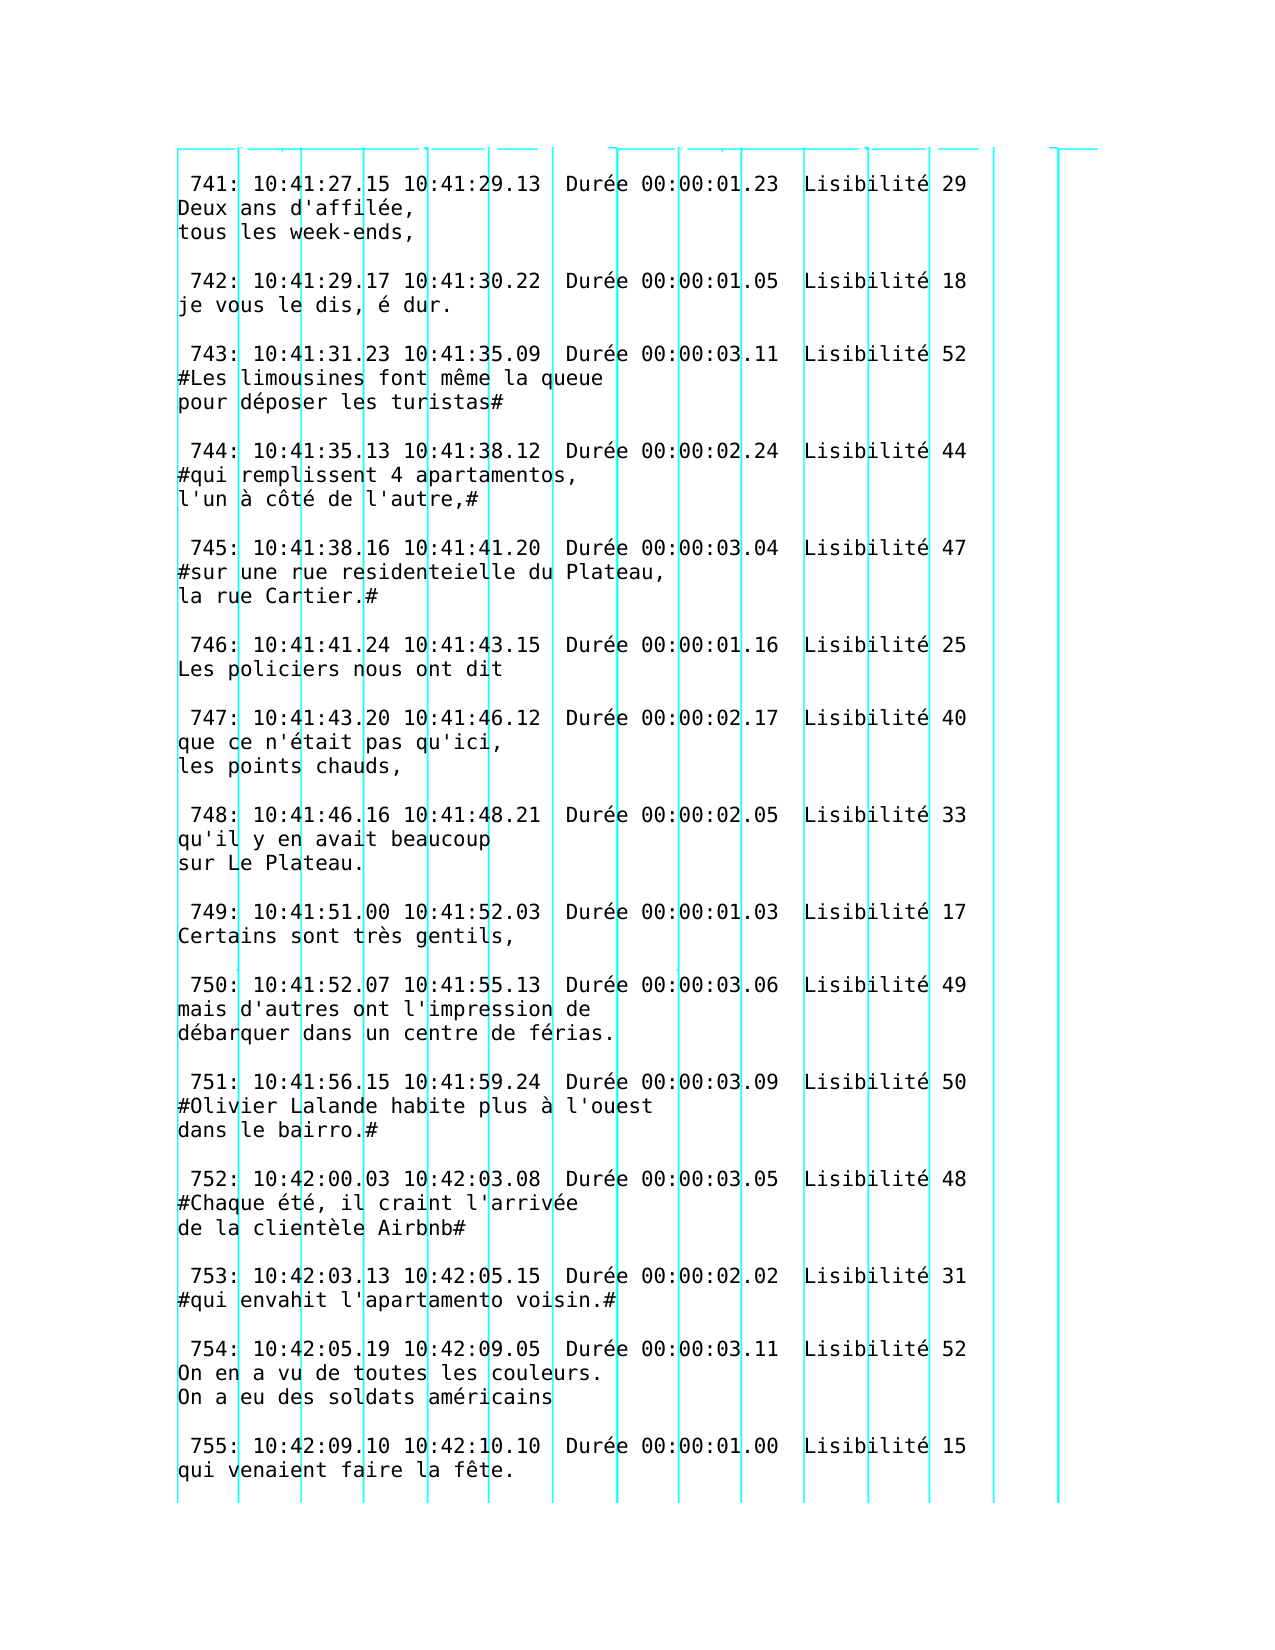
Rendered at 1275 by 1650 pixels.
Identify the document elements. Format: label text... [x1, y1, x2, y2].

text Les policiers nous ont dit [177, 657, 1098, 682]
text 749: 10:41:51.00 10:41:52.03 Durée 00:00:01.03 Lisibilité 17 [177, 900, 1098, 924]
text l'un à côté de l'autre,# [177, 487, 1098, 512]
text On en a vu de toutes les couleurs. [177, 1361, 1098, 1385]
text pour déposer les turistas# [177, 390, 1098, 414]
text #qui remplissent 4 apartamentos, [177, 463, 1098, 487]
text 745: 10:41:38.16 10:41:41.20 Durée 00:00:03.04 Lisibilité 47 [177, 536, 1098, 560]
text 750: 10:41:52.07 10:41:55.13 Durée 00:00:03.06 Lisibilité 49 [177, 973, 1098, 997]
text 741: 10:41:27.15 10:41:29.13 Durée 00:00:01.23 Lisibilité 29 [177, 172, 1098, 196]
text la rue Cartier.# [177, 584, 1098, 609]
text 751: 10:41:56.15 10:41:59.24 Durée 00:00:03.09 Lisibilité 50 [177, 1070, 1098, 1094]
text 755: 10:42:09.10 10:42:10.10 Durée 00:00:01.00 Lisibilité 15 [177, 1434, 1098, 1458]
text 746: 10:41:41.24 10:41:43.15 Durée 00:00:01.16 Lisibilité 25 [177, 633, 1098, 657]
text 748: 10:41:46.16 10:41:48.21 Durée 00:00:02.05 Lisibilité 33 [177, 803, 1098, 827]
text 754: 10:42:05.19 10:42:09.05 Durée 00:00:03.11 Lisibilité 52 [177, 1337, 1098, 1361]
text #sur une rue residenteielle du Plateau, [177, 560, 1098, 584]
text 744: 10:41:35.13 10:41:38.12 Durée 00:00:02.24 Lisibilité 44 [177, 439, 1098, 463]
text Deux ans d'affilée, [177, 196, 1098, 220]
text 752: 10:42:00.03 10:42:03.08 Durée 00:00:03.05 Lisibilité 48 [177, 1167, 1098, 1191]
text de la clientèle Airbnb# [177, 1216, 1098, 1240]
text qu'il y en avait beaucoup [177, 827, 1098, 851]
text dans le bairro.# [177, 1118, 1098, 1143]
text 753: 10:42:03.13 10:42:05.15 Durée 00:00:02.02 Lisibilité 31 [177, 1264, 1098, 1288]
text #Olivier Lalande habite plus à l'ouest [177, 1094, 1098, 1118]
text #Chaque été, il craint l'arrivée [177, 1191, 1098, 1216]
text les points chauds, [177, 754, 1098, 779]
text #qui envahit l'apartamento voisin.# [177, 1288, 1098, 1313]
text 747: 10:41:43.20 10:41:46.12 Durée 00:00:02.17 Lisibilité 40 [177, 706, 1098, 730]
text Certains sont très gentils, [177, 924, 1098, 948]
text 742: 10:41:29.17 10:41:30.22 Durée 00:00:01.05 Lisibilité 18 [177, 269, 1098, 293]
text débarquer dans un centre de férias. [177, 1021, 1098, 1046]
text je vous le dis, é dur. [177, 293, 1098, 317]
text tous les week-ends, [177, 220, 1098, 245]
picture [177, 147, 1098, 1503]
text qui venaient faire la fête. [177, 1458, 1098, 1482]
text #Les limousines font même la queue [177, 366, 1098, 390]
text que ce n'était pas qu'ici, [177, 730, 1098, 754]
text 743: 10:41:31.23 10:41:35.09 Durée 00:00:03.11 Lisibilité 52 [177, 342, 1098, 366]
text On a eu des soldats américains [177, 1385, 1098, 1410]
text sur Le Plateau. [177, 851, 1098, 876]
text mais d'autres ont l'impression de [177, 997, 1098, 1021]
